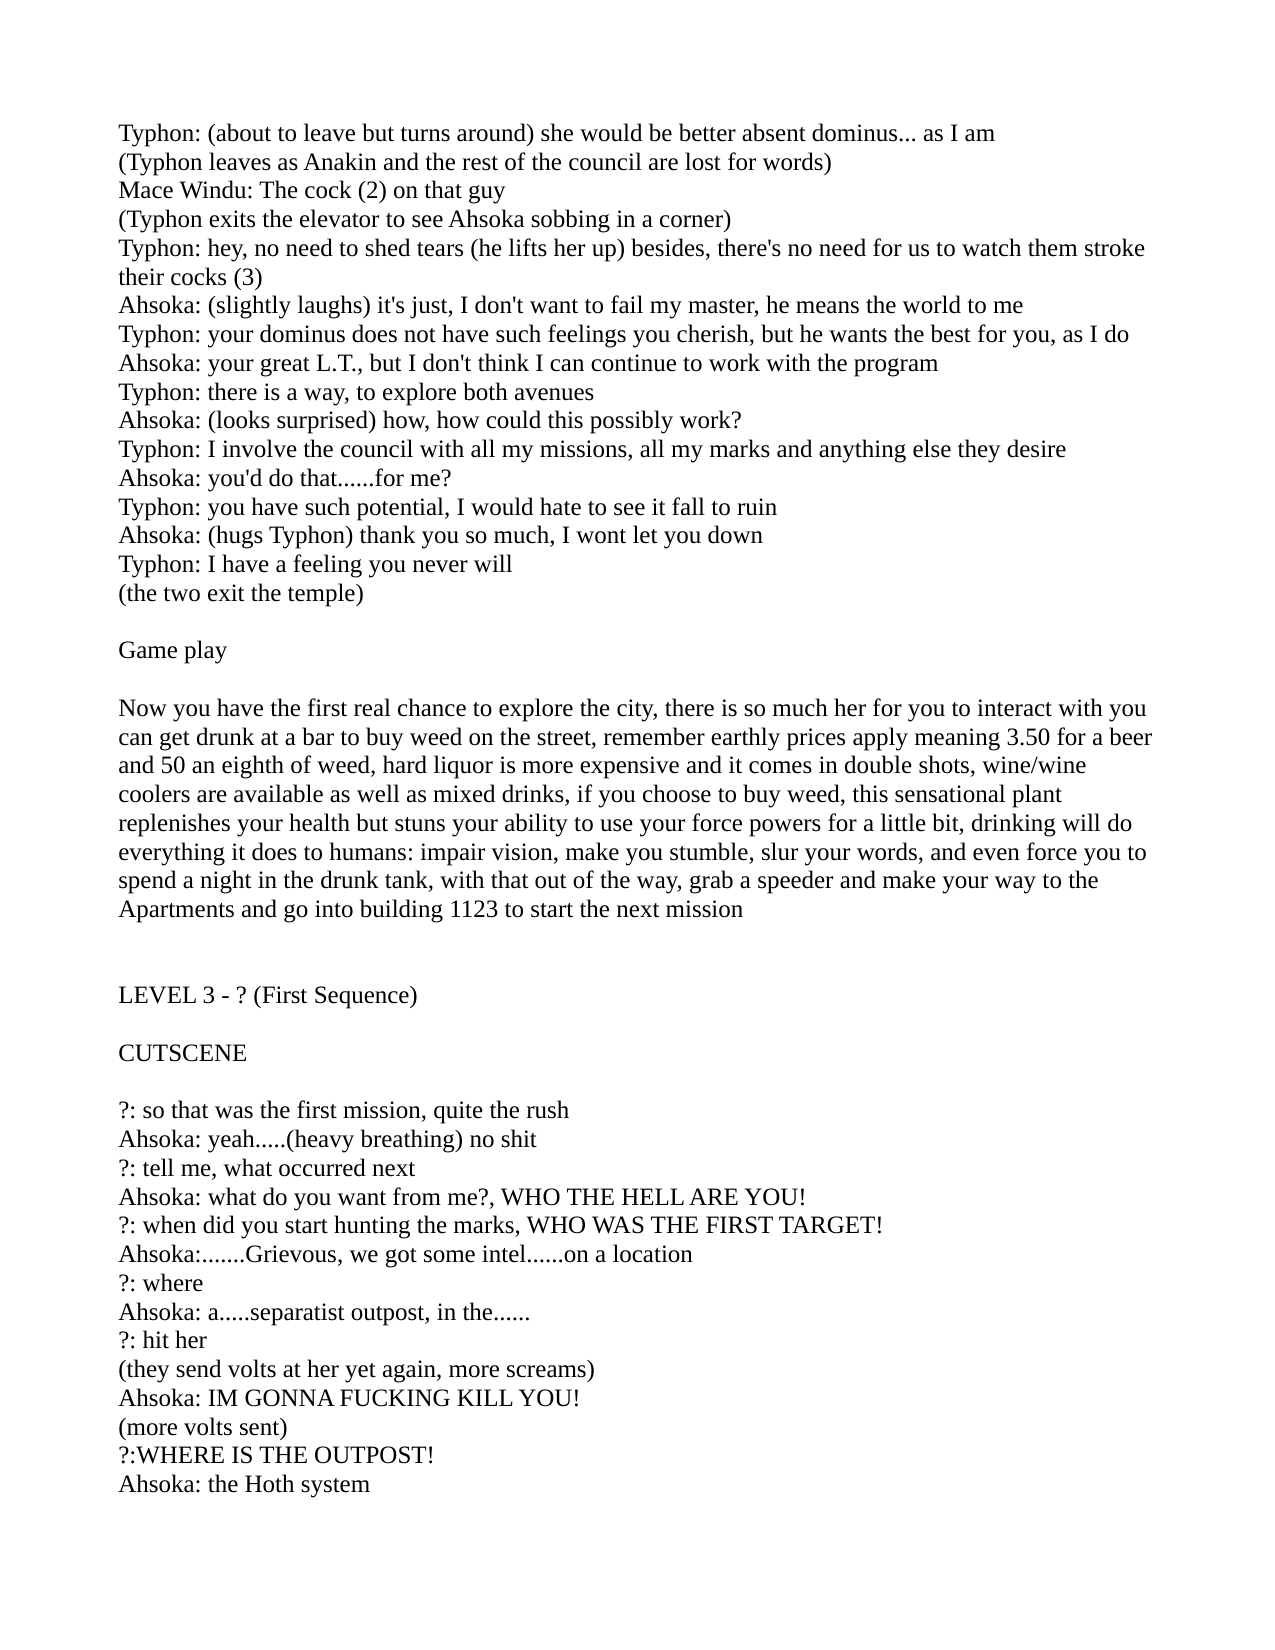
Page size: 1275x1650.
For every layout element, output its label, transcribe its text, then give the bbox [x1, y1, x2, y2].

text LEVEL 3 - ? (First Sequence) [118, 981, 1157, 1009]
text (the two exit the temple) [118, 578, 1157, 607]
text Ahsoka: (hugs Typhon) thank you so much, I wont let you down [118, 521, 1157, 549]
text (Typhon leaves as Anakin and the rest of the council are lost for words) [118, 147, 1157, 176]
text Ahsoka: the Hoth system [118, 1469, 1157, 1498]
text ?: tell me, what occurred next [118, 1153, 1157, 1182]
text ?: hit her [118, 1326, 1157, 1354]
text Mace Windu: The cock (2) on that guy [118, 176, 1157, 204]
text Game play [118, 636, 1157, 664]
text Typhon: there is a way, to explore both avenues [118, 377, 1157, 406]
text Typhon: your dominus does not have such feelings you cherish, but he wants the best for you, as I do [118, 319, 1157, 348]
text ?: when did you start hunting the marks, WHO WAS THE FIRST TARGET! [118, 1211, 1157, 1239]
text Typhon: I have a feeling you never will [118, 549, 1157, 578]
text Ahsoka: a.....separatist outpost, in the...... [118, 1297, 1157, 1326]
text Typhon: I involve the council with all my missions, all my marks and anything else they desire [118, 434, 1157, 463]
text (more volts sent) [118, 1412, 1157, 1441]
text (Typhon exits the elevator to see Ahsoka sobbing in a corner) [118, 204, 1157, 233]
text Typhon: hey, no need to shed tears (he lifts her up) besides, there's no need for us to watch them stroke their cocks (3) [118, 233, 1157, 291]
text Ahsoka: you'd do that......for me? [118, 463, 1157, 492]
text (they send volts at her yet again, more screams) [118, 1354, 1157, 1383]
text Ahsoka: your great L.T., but I don't think I can continue to work with the program [118, 348, 1157, 377]
text Typhon: you have such potential, I would hate to see it fall to ruin [118, 492, 1157, 521]
text Ahsoka: yeah.....(heavy breathing) no shit [118, 1124, 1157, 1153]
text Ahsoka: what do you want from me?, WHO THE HELL ARE YOU! [118, 1182, 1157, 1211]
text Ahsoka: (slightly laughs) it's just, I don't want to fail my master, he means the world to me [118, 291, 1157, 319]
text Ahsoka: IM GONNA FUCKING KILL YOU! [118, 1383, 1157, 1412]
text Ahsoka:.......Grievous, we got some intel......on a location [118, 1239, 1157, 1268]
text ?: so that was the first mission, quite the rush [118, 1096, 1157, 1124]
text Typhon: (about to leave but turns around) she would be better absent dominus... as I am [118, 118, 1157, 147]
text Ahsoka: (looks surprised) how, how could this possibly work? [118, 406, 1157, 434]
text ?: where [118, 1268, 1157, 1297]
text CUTSCENE [118, 1038, 1157, 1067]
text ?:WHERE IS THE OUTPOST! [118, 1441, 1157, 1469]
text Now you have the first real chance to explore the city, there is so much her for you to interact with you can get drunk at a bar to buy weed on the street, remember earthly prices apply meaning 3.50 for a beer and 50 an eighth of weed, hard liquor is more expensive and it comes in double shots, wine/wine coolers are available as well as mixed drinks, if you choose to buy weed, this sensational plant replenishes your health but stuns your ability to use your force powers for a little bit, drinking will do everything it does to humans: impair vision, make you stumble, slur your words, and even force you to spend a night in the drunk tank, with that out of the way, grab a speeder and make your way to the Apartments and go into building 1123 to start the next mission [118, 693, 1157, 923]
